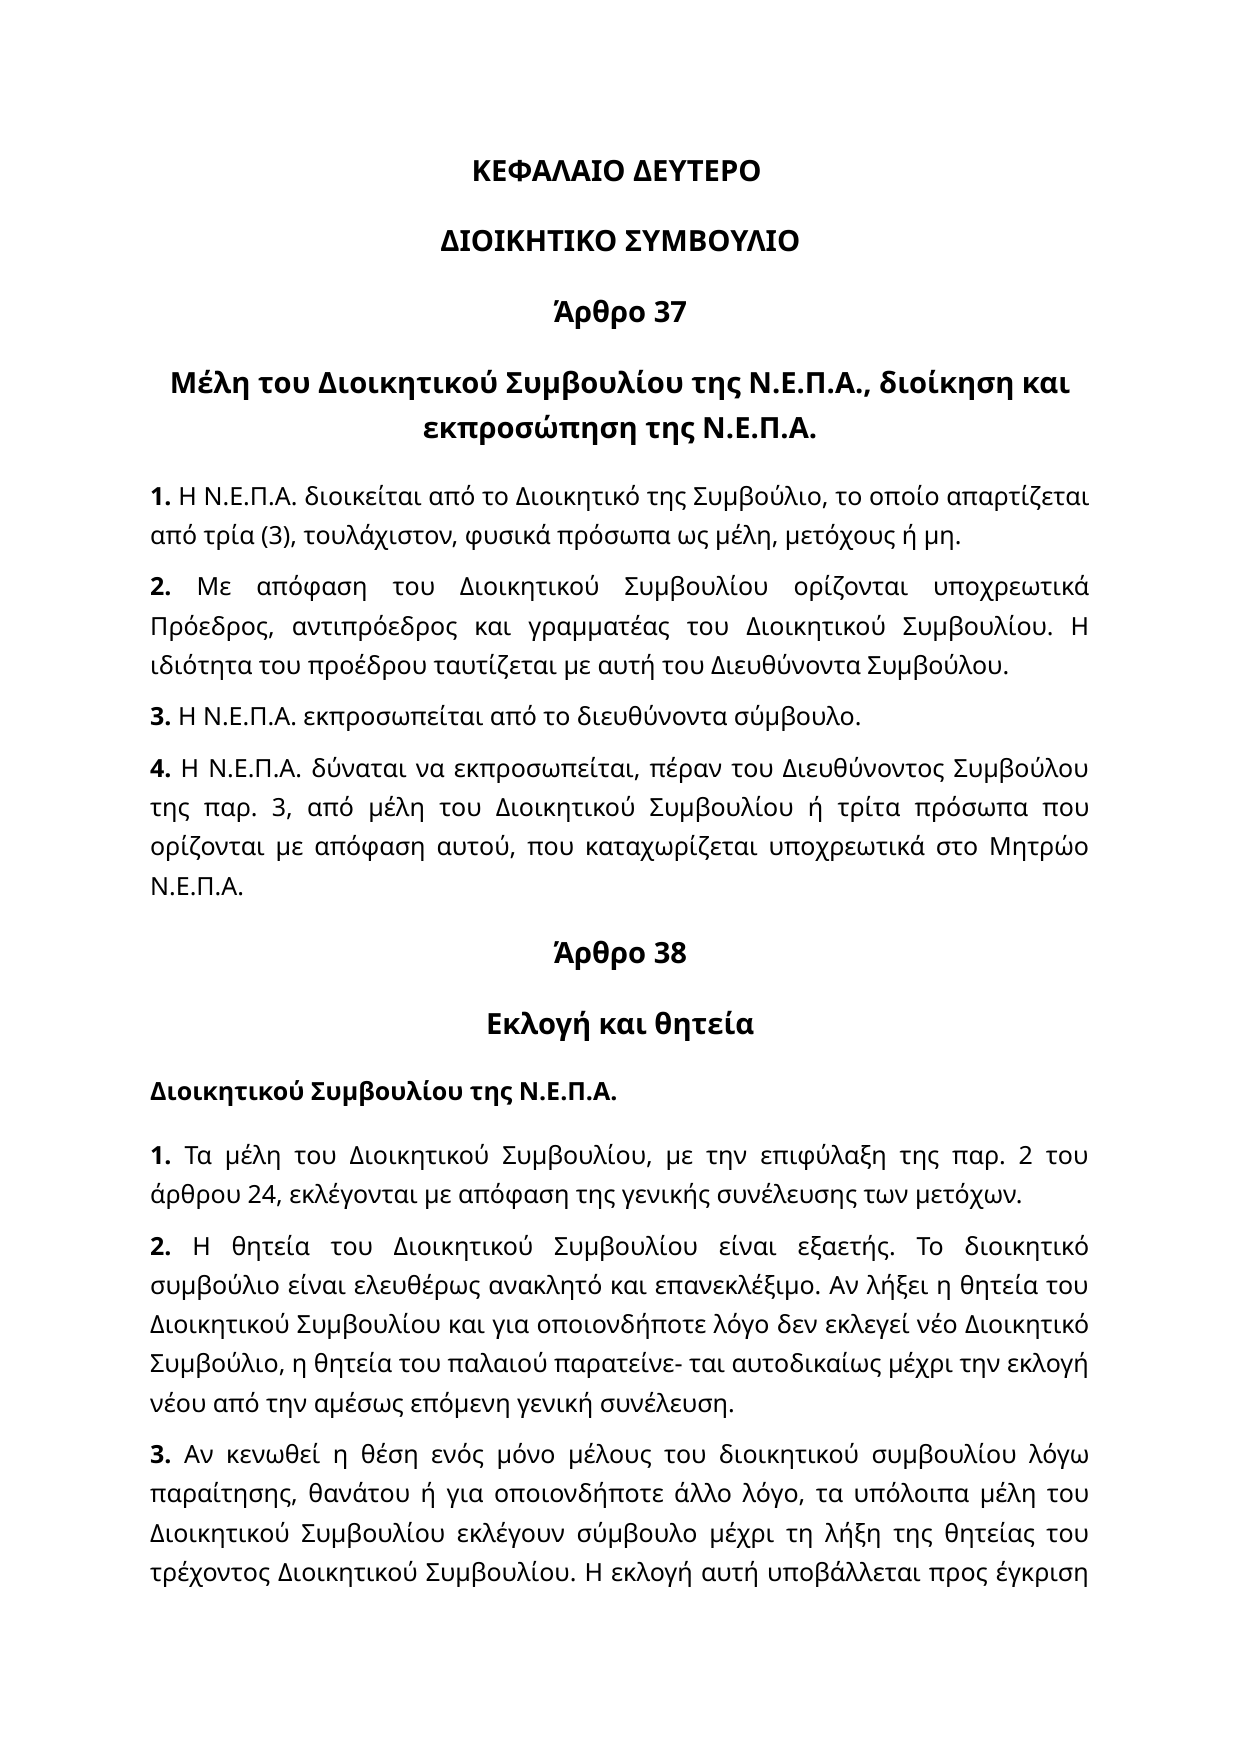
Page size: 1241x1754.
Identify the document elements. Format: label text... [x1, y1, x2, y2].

subtitle Εκλογή και θητεία [150, 1003, 1090, 1043]
subtitle Μέλη του Διοικητικού Συμβουλίου της Ν.Ε.Π.Α., διοίκηση και εκπροσώπηση της Ν.Ε.Π.Α. [150, 362, 1090, 447]
text 2. Η θητεία του Διοικητικού Συμβουλίου είναι εξαετής. Το διοικητικό συμβούλιο είναι ελευθέρως ανακλητό και επανεκλέξιμο. Αν λήξει η θητεία του Διοικητικού Συμβουλίου και για οποιονδήποτε λόγο δεν εκλεγεί νέο Διοικητικό Συμβούλιο, η θητεία του παλαιού παρατείνε- ται αυτοδικαίως μέχρι την εκλογή νέου από την αμέσως επόμενη γενική συνέλευση. [150, 1228, 1090, 1419]
subtitle ΚΕΦΑΛΑΙΟ ΔΕΥΤΕΡΟ [150, 150, 1090, 190]
text 3. Αν κενωθεί η θέση ενός μόνο μέλους του διοικητικού συμβουλίου λόγω παραίτησης, θανάτου ή για οποιονδήποτε άλλο λόγο, τα υπόλοιπα μέλη του Διοικητικού Συμβουλίου εκλέγουν σύμβουλο μέχρι τη λήξη της θητείας του τρέχοντος Διοικητικού Συμβουλίου. Η εκλογή αυτή υποβάλλεται προς έγκριση [150, 1437, 1090, 1588]
subtitle ΔΙΟΙΚΗΤΙΚΟ ΣΥΜΒΟΥΛΙΟ [150, 221, 1090, 260]
subtitle Άρθρο 38 [150, 932, 1090, 972]
text 2. Με απόφαση του Διοικητικού Συμβουλίου ορίζονται υποχρεωτικά Πρόεδρος, αντιπρόεδρος και γραμματέας του Διοικητικού Συμβουλίου. Η ιδιότητα του προέδρου ταυτίζεται με αυτή του Διευθύνοντα Συμβούλου. [150, 569, 1090, 681]
text 4. Η Ν.Ε.Π.Α. δύναται να εκπροσωπείται, πέραν του Διευθύνοντος Συμβούλου της παρ. 3, από μέλη του Διοικητικού Συμβουλίου ή τρίτα πρόσωπα που ορίζονται με απόφαση αυτού, που καταχωρίζεται υποχρεωτικά στο Μητρώο Ν.Ε.Π.Α. [150, 751, 1090, 902]
text 1. Τα μέλη του Διοικητικού Συμβουλίου, με την επιφύλαξη της παρ. 2 του άρθρου 24, εκλέγονται με απόφαση της γενικής συνέλευσης των μετόχων. [150, 1138, 1090, 1211]
subtitle Άρθρο 37 [150, 291, 1090, 331]
text 3. Η Ν.Ε.Π.Α. εκπροσωπείται από το διευθύνοντα σύμβουλο. [150, 699, 1090, 733]
text Διοικητικού Συμβουλίου της Ν.Ε.Π.Α. [150, 1073, 1090, 1108]
text 1. Η Ν.Ε.Π.Α. διοικείται από το Διοικητικό της Συμβούλιο, το οποίο απαρτίζεται από τρία (3), τουλάχιστον, φυσικά πρόσωπα ως μέλη, μετόχους ή μη. [150, 478, 1090, 551]
